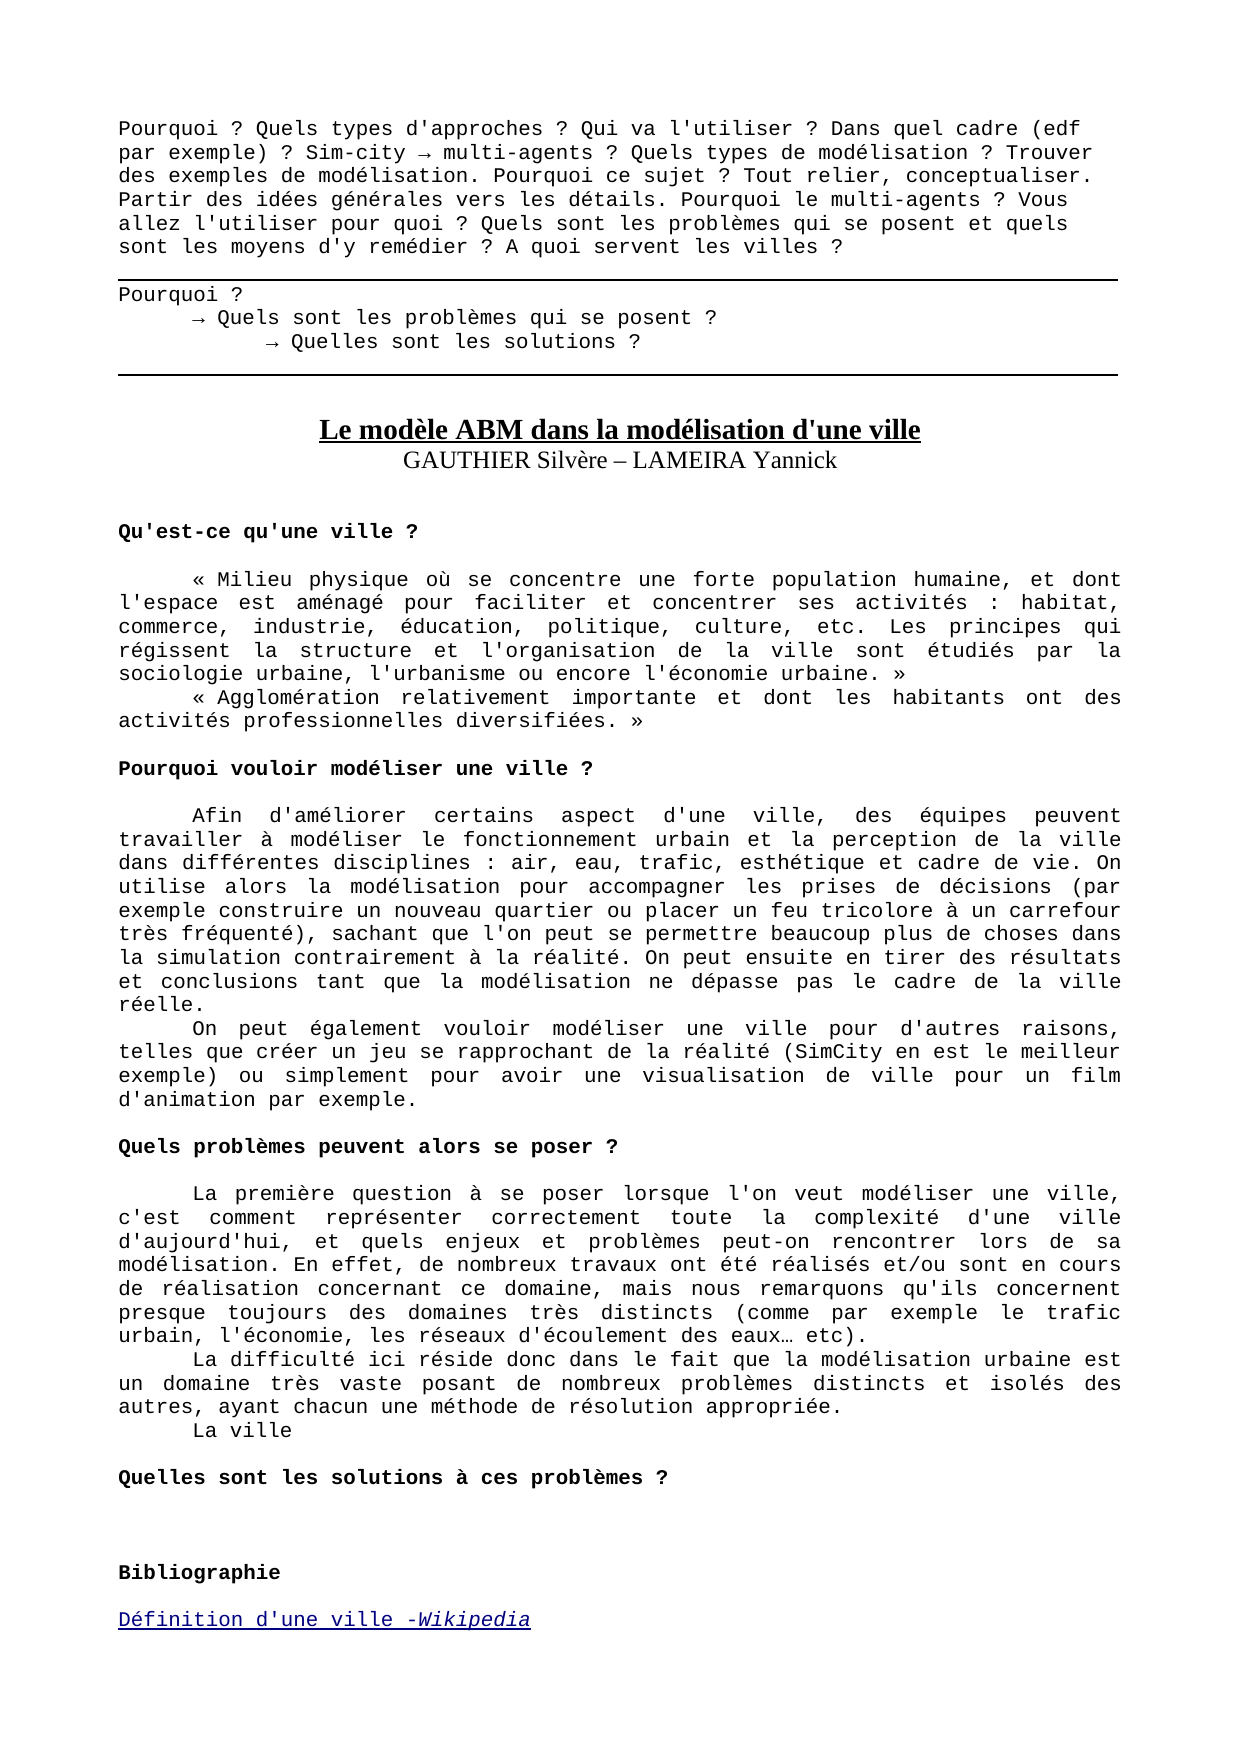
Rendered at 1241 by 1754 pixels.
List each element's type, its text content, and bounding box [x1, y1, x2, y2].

text Pourquoi ? Quels types d'approches ? Qui va l'utiliser ? Dans quel cadre (edf par exemple) ? Sim-city → multi-agents ? Quels types de modélisation ? Trouver des exemples de modélisation. Pourquoi ce sujet ? Tout relier, conceptualiser. Partir des idées générales vers les détails. Pourquoi le multi-agents ? Vous allez l'utiliser pour quoi ? Quels sont les problèmes qui se posent et quels sont les moyens d'y remédier ? A quoi servent les villes ? [118, 118, 1122, 260]
text GAUTHIER Silvère – LAMEIRA Yannick [118, 445, 1122, 474]
text Quelles sont les solutions à ces problèmes ? [118, 1467, 1122, 1491]
text La difficulté ici réside donc dans le fait que la modélisation urbaine est un domaine très vaste posant de nombreux problèmes distincts et isolés des autres, ayant chacun une méthode de résolution appropriée. [118, 1349, 1122, 1420]
text La première question à se poser lorsque l'on veut modéliser une ville, c'est comment représenter correctement toute la complexité d'une ville d'aujourd'hui, et quels enjeux et problèmes peut-on rencontrer lors de sa modélisation. En effet, de nombreux travaux ont été réalisés et/ou sont en cours de réalisation concernant ce domaine, mais nous remarquons qu'ils concernent presque toujours des domaines très distincts (comme par exemple le trafic urbain, l'économie, les réseaux d'écoulement des eaux… etc). [118, 1183, 1122, 1349]
text Pourquoi vouloir modéliser une ville ? [118, 758, 1122, 781]
text Définition d'une ville -Wikipedia [118, 1609, 1122, 1633]
text Pourquoi ? [118, 284, 1122, 307]
text Qu'est-ce qu'une ville ? [118, 521, 1122, 545]
text On peut également vouloir modéliser une ville pour d'autres raisons, telles que créer un jeu se rapprochant de la réalité (SimCity en est le meilleur exemple) ou simplement pour avoir une visualisation de ville pour un film d'animation par exemple. [118, 1018, 1122, 1112]
text Quels problèmes peuvent alors se poser ? [118, 1136, 1122, 1160]
text → Quels sont les problèmes qui se posent ? [118, 307, 1122, 331]
text → Quelles sont les solutions ? [118, 331, 1122, 354]
text « Agglomération relativement importante et dont les habitants ont des activités professionnelles diversifiées. » [118, 687, 1122, 734]
text « Milieu physique où se concentre une forte population humaine, et dont l'espace est aménagé pour faciliter et concentrer ses activités : habitat, commerce, industrie, éducation, politique, culture, etc. Les principes qui régissent la structure et l'organisation de la ville sont étudiés par la sociologie urbaine, l'urbanisme ou encore l'économie urbaine. » [118, 569, 1122, 687]
text Le modèle ABM dans la modélisation d'une ville [118, 412, 1122, 445]
text Afin d'améliorer certains aspect d'une ville, des équipes peuvent travailler à modéliser le fonctionnement urbain et la perception de la ville dans différentes disciplines : air, eau, trafic, esthétique et cadre de vie. On utilise alors la modélisation pour accompagner les prises de décisions (par exemple construire un nouveau quartier ou placer un feu tricolore à un carrefour très fréquenté), sachant que l'on peut se permettre beaucoup plus de choses dans la simulation contrairement à la réalité. On peut ensuite en tirer des résultats et conclusions tant que la modélisation ne dépasse pas le cadre de la ville réelle. [118, 805, 1122, 1018]
text La ville [118, 1420, 1122, 1443]
text Bibliographie [118, 1562, 1122, 1585]
